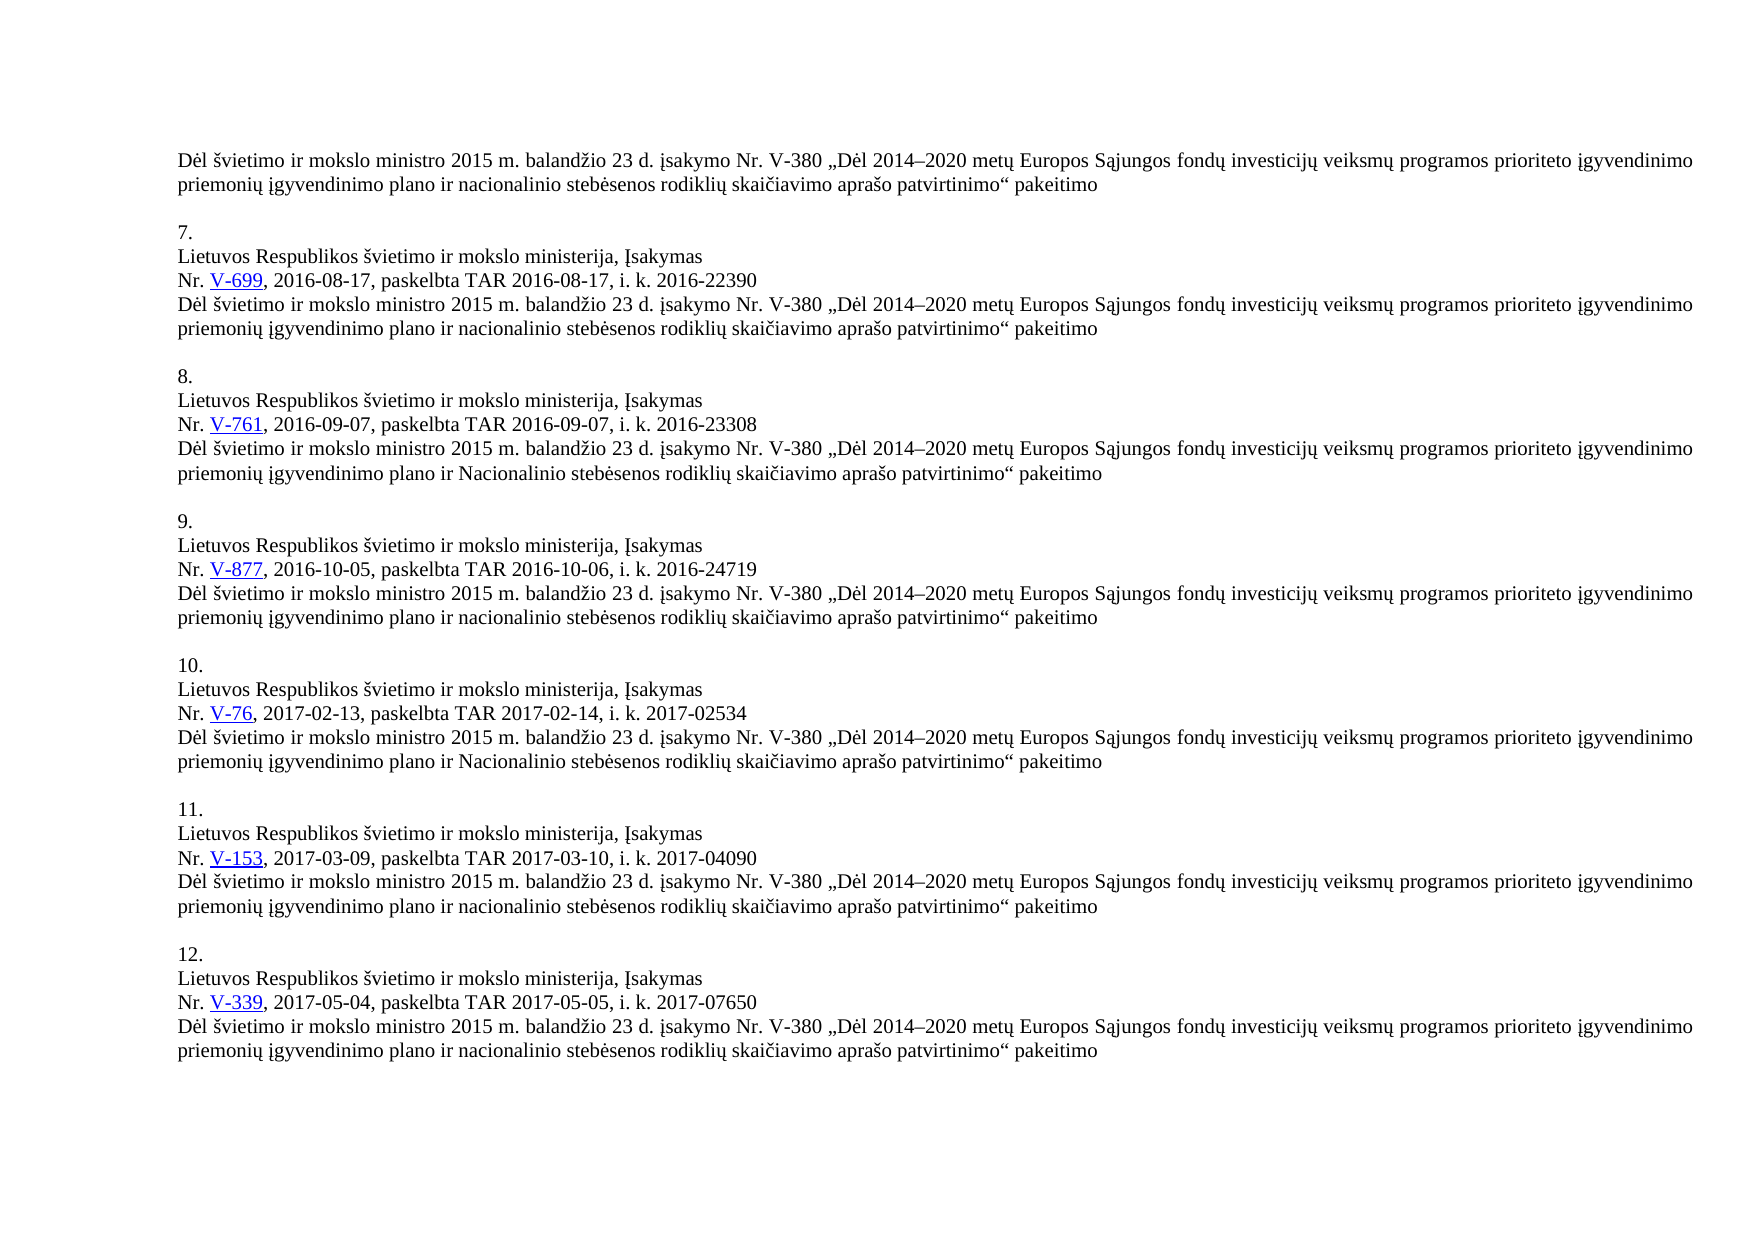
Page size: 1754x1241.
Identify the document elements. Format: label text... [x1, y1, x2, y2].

text Lietuvos Respublikos švietimo ir mokslo ministerija, Įsakymas [177, 533, 1695, 557]
text Nr. V-339, 2017-05-04, paskelbta TAR 2017-05-05, i. k. 2017-07650 [177, 990, 1695, 1014]
text Nr. V-699, 2016-08-17, paskelbta TAR 2016-08-17, i. k. 2016-22390 [177, 268, 1695, 292]
text Dėl švietimo ir mokslo ministro 2015 m. balandžio 23 d. įsakymo Nr. V-380 „Dėl 2014–2020 metų Europos Sąjungos fondų investicijų veiksmų programos prioriteto įgyvendinimo priemonių įgyvendinimo plano ir nacionalinio stebėsenos rodiklių skaičiavimo aprašo patvirtinimo“ pakeitimo [177, 292, 1695, 340]
text Dėl švietimo ir mokslo ministro 2015 m. balandžio 23 d. įsakymo Nr. V-380 „Dėl 2014–2020 metų Europos Sąjungos fondų investicijų veiksmų programos prioriteto įgyvendinimo priemonių įgyvendinimo plano ir nacionalinio stebėsenos rodiklių skaičiavimo aprašo patvirtinimo“ pakeitimo [177, 148, 1695, 196]
text 9. [177, 508, 1695, 533]
text 8. [177, 364, 1695, 388]
text Nr. V-153, 2017-03-09, paskelbta TAR 2017-03-10, i. k. 2017-04090 [177, 845, 1695, 869]
text Dėl švietimo ir mokslo ministro 2015 m. balandžio 23 d. įsakymo Nr. V-380 „Dėl 2014–2020 metų Europos Sąjungos fondų investicijų veiksmų programos prioriteto įgyvendinimo priemonių įgyvendinimo plano ir nacionalinio stebėsenos rodiklių skaičiavimo aprašo patvirtinimo“ pakeitimo [177, 1014, 1695, 1062]
text Nr. V-877, 2016-10-05, paskelbta TAR 2016-10-06, i. k. 2016-24719 [177, 557, 1695, 581]
text 7. [177, 220, 1695, 244]
text Lietuvos Respublikos švietimo ir mokslo ministerija, Įsakymas [177, 966, 1695, 990]
text Dėl švietimo ir mokslo ministro 2015 m. balandžio 23 d. įsakymo Nr. V-380 „Dėl 2014–2020 metų Europos Sąjungos fondų investicijų veiksmų programos prioriteto įgyvendinimo priemonių įgyvendinimo plano ir nacionalinio stebėsenos rodiklių skaičiavimo aprašo patvirtinimo“ pakeitimo [177, 581, 1695, 629]
text Lietuvos Respublikos švietimo ir mokslo ministerija, Įsakymas [177, 388, 1695, 412]
text 12. [177, 942, 1695, 966]
text 11. [177, 797, 1695, 821]
text Dėl švietimo ir mokslo ministro 2015 m. balandžio 23 d. įsakymo Nr. V-380 „Dėl 2014–2020 metų Europos Sąjungos fondų investicijų veiksmų programos prioriteto įgyvendinimo priemonių įgyvendinimo plano ir Nacionalinio stebėsenos rodiklių skaičiavimo aprašo patvirtinimo“ pakeitimo [177, 725, 1695, 773]
text Lietuvos Respublikos švietimo ir mokslo ministerija, Įsakymas [177, 821, 1695, 845]
text 10. [177, 653, 1695, 677]
text Lietuvos Respublikos švietimo ir mokslo ministerija, Įsakymas [177, 677, 1695, 701]
text Nr. V-761, 2016-09-07, paskelbta TAR 2016-09-07, i. k. 2016-23308 [177, 412, 1695, 436]
text Dėl švietimo ir mokslo ministro 2015 m. balandžio 23 d. įsakymo Nr. V-380 „Dėl 2014–2020 metų Europos Sąjungos fondų investicijų veiksmų programos prioriteto įgyvendinimo priemonių įgyvendinimo plano ir nacionalinio stebėsenos rodiklių skaičiavimo aprašo patvirtinimo“ pakeitimo [177, 869, 1695, 918]
text Dėl švietimo ir mokslo ministro 2015 m. balandžio 23 d. įsakymo Nr. V-380 „Dėl 2014–2020 metų Europos Sąjungos fondų investicijų veiksmų programos prioriteto įgyvendinimo priemonių įgyvendinimo plano ir Nacionalinio stebėsenos rodiklių skaičiavimo aprašo patvirtinimo“ pakeitimo [177, 436, 1695, 484]
text Lietuvos Respublikos švietimo ir mokslo ministerija, Įsakymas [177, 244, 1695, 268]
text Nr. V-76, 2017-02-13, paskelbta TAR 2017-02-14, i. k. 2017-02534 [177, 701, 1695, 725]
